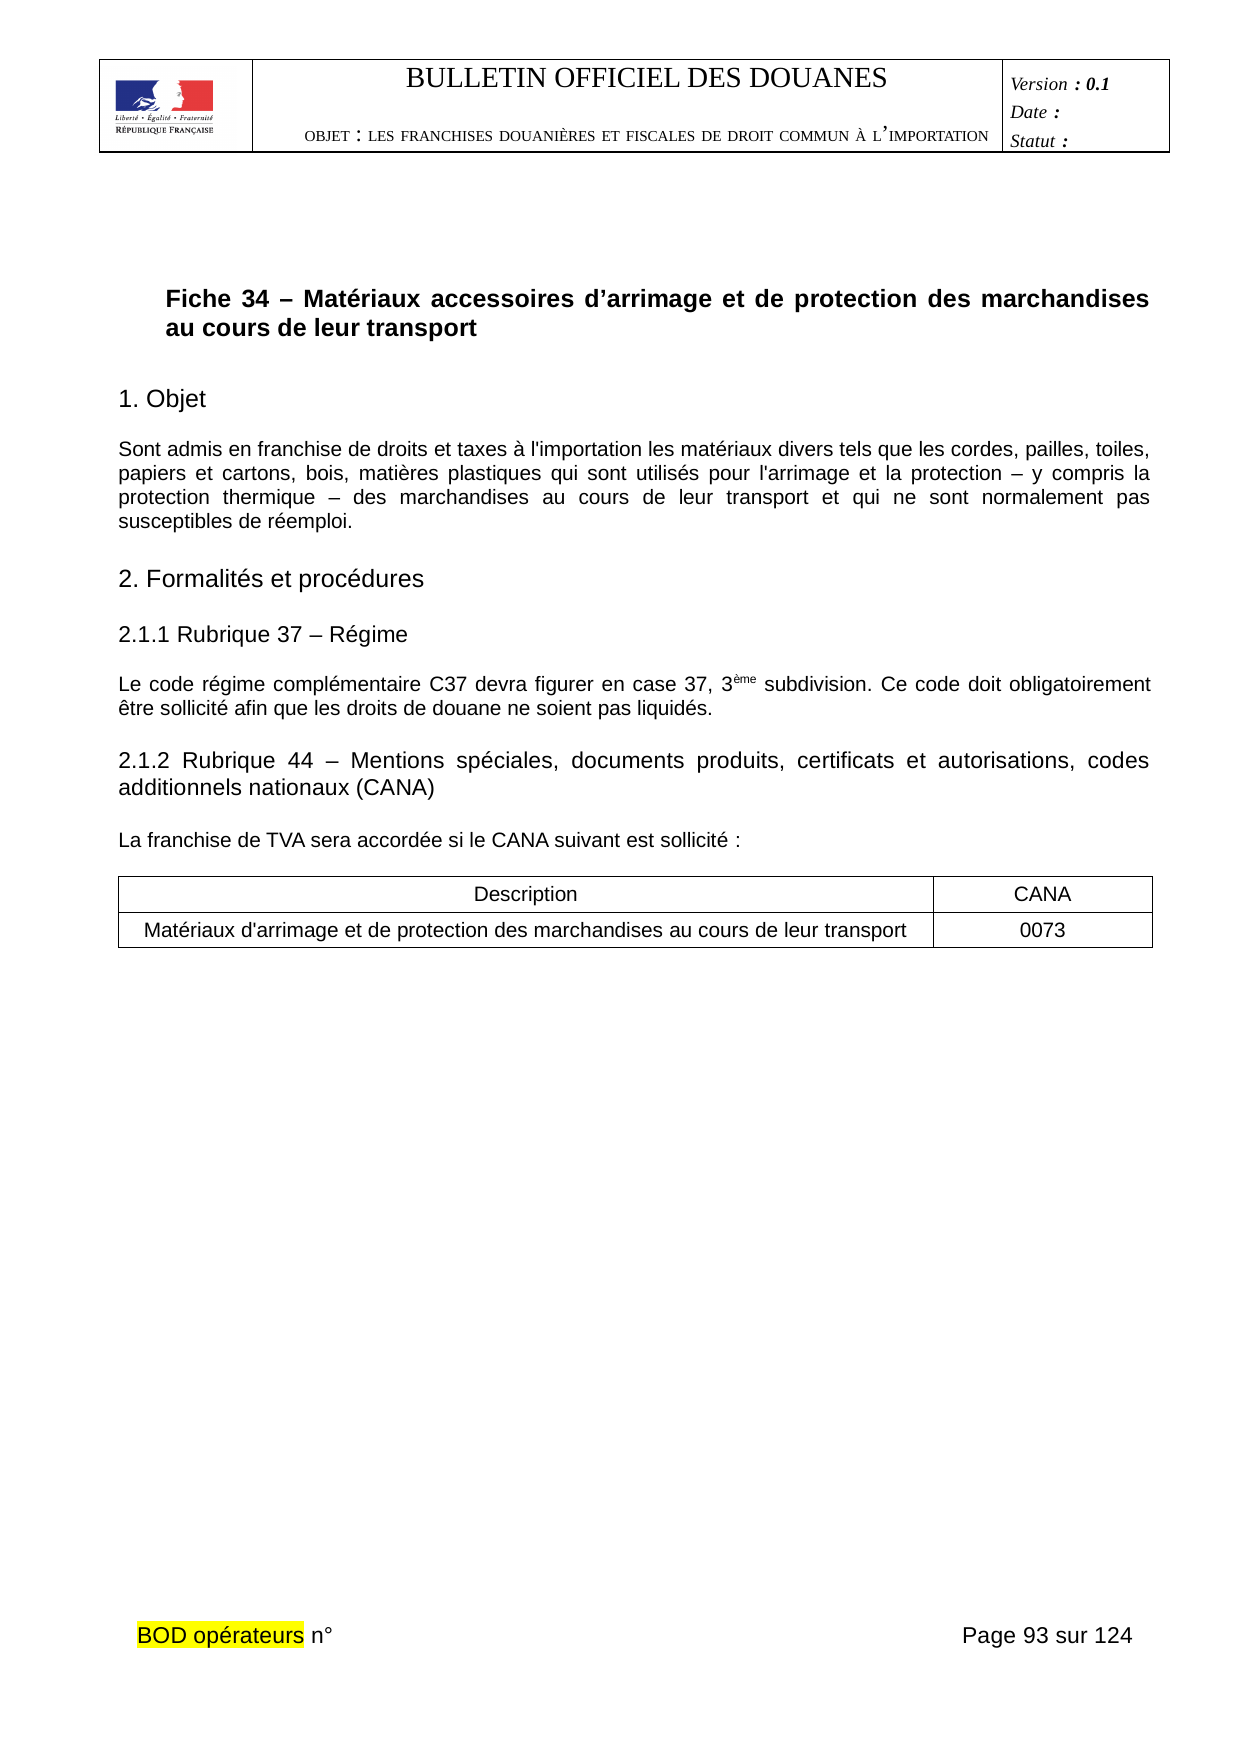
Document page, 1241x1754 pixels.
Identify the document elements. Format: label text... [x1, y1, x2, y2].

text 2.1.2 Rubrique 44 – Mentions spéciales, documents produits, certificats et autorisations, codes additionnels nationaux (CANA) [118, 747, 1152, 801]
text 2. Formalités et procédures [118, 564, 1152, 593]
text La franchise de TVA sera accordée si le CANA suivant est sollicité : [118, 828, 1152, 852]
picture [93, 66, 238, 156]
table_cell 0073 [934, 913, 1152, 947]
table_header Description [119, 877, 933, 912]
list 2.1.1 Rubrique 37 – Régime [118, 620, 1089, 647]
text Sont admis en franchise de droits et taxes à l'importation les matériaux divers tels que les cordes, pailles, toiles, papiers et cartons, bois, matières plastiques qui sont utilisés pour l'arrimage et la protection – y compris la protection thermique – des marchandises au cours de leur transport et qui ne sont normalement pas susceptibles de réemploi. [118, 437, 1152, 533]
table_header CANA [934, 877, 1152, 912]
list Le code régime complémentaire C37 devra figurer en case 37, 3ème subdivision. Ce code doit obligatoirement être sollicité afin que les droits de douane ne soient pas liquidés. [118, 671, 1152, 719]
table_cell Matériaux d'arrimage et de protection des marchandises au cours de leur transport [119, 913, 933, 947]
subtitle Fiche 34 – Matériaux accessoires d’arrimage et de protection des marchandises au cours de leur transport [106, 284, 1152, 342]
text 1. Objet [118, 384, 1152, 413]
picture [100, 66, 238, 151]
